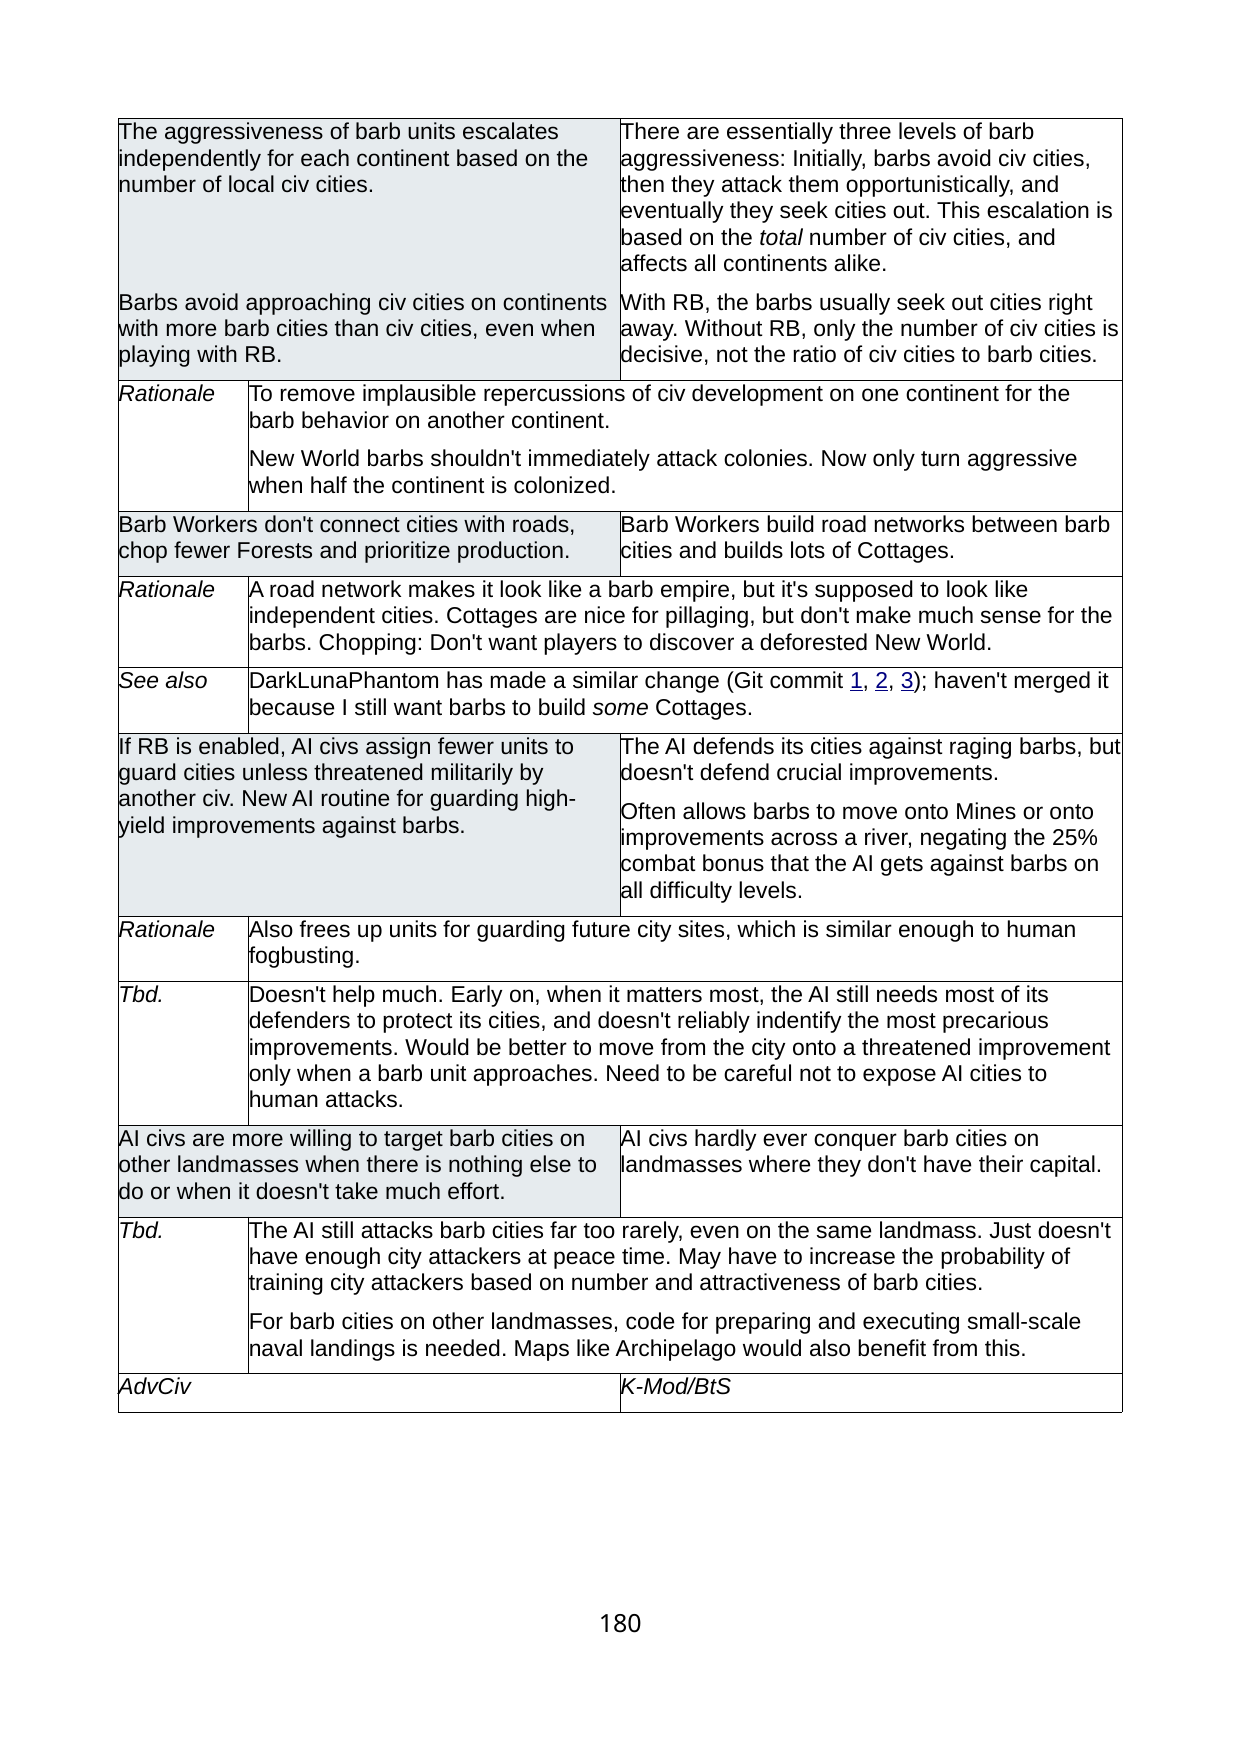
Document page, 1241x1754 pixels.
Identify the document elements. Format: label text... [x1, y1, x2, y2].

table_cell A road network makes it look like a barb empire, but it's supposed to look like independent cities. Cottages are nice for pillaging, but don't make much sense for the barbs. Chopping: Don't want players to discover a deforested New World. [249, 577, 1122, 667]
table_cell Also frees up units for guarding future city sites, which is similar enough to human fogbusting. [249, 917, 1122, 981]
table_cell Rationale [119, 577, 248, 667]
table_cell Rationale [119, 381, 248, 511]
table_cell AI civs are more willing to target barb cities on other landmasses when there is nothing else to do or when it doesn't take much effort. [119, 1126, 620, 1217]
table_cell If RB is enabled, AI civs assign fewer units to guard cities unless threatened militarily by another civ. New AI routine for guarding high-yield improvements against barbs. [119, 734, 620, 916]
table_cell Rationale [119, 917, 248, 981]
table_cell Doesn't help much. Early on, when it matters most, the AI still needs most of its defenders to protect its cities, and doesn't reliably indentify the most precarious improvements. Would be better to move from the city onto a threatened improvement only when a barb unit approaches. Need to be careful not to expose AI cities to human attacks. [249, 982, 1122, 1125]
table_cell Barb Workers build road networks between barb cities and builds lots of Cottages. [621, 512, 1122, 576]
table_cell Barb Workers don't connect cities with roads, chop fewer Forests and prioritize production. [119, 512, 620, 576]
table_cell AI civs hardly ever conquer barb cities on landmasses where they don't have their capital. [621, 1126, 1122, 1217]
table_cell DarkLunaPhantom has made a similar change (Git commit 1, 2, 3); haven't merged it because I still want barbs to build some Cottages. [249, 668, 1122, 732]
table_cell The aggressiveness of barb units escalates independently for each continent based on the number of local civ cities. Barbs avoid approaching civ cities on continents with more barb cities than civ cities, even when playing with RB. [119, 119, 620, 380]
table_cell Tbd. [119, 982, 248, 1125]
table_cell Tbd. [119, 1218, 248, 1373]
table_cell K-Mod/BtS [621, 1374, 1122, 1412]
table_cell See also [119, 668, 248, 732]
table_cell To remove implausible repercussions of civ development on one continent for the barb behavior on another continent. New World barbs shouldn't immediately attack colonies. Now only turn aggressive when half the continent is colonized. [249, 381, 1122, 511]
table_cell The AI defends its cities against raging barbs, but doesn't defend crucial improvements. Often allows barbs to move onto Mines or onto improvements across a river, negating the 25% combat bonus that the AI gets against barbs on all difficulty levels. [621, 734, 1122, 916]
table_cell There are essentially three levels of barb aggressiveness: Initially, barbs avoid civ cities, then they attack them opportunistically, and eventually they seek cities out. This escalation is based on the total number of civ cities, and affects all continents alike. With RB, the barbs usually seek out cities right away. Without RB, only the number of civ cities is decisive, not the ratio of civ cities to barb cities. [621, 119, 1122, 380]
table_cell AdvCiv [119, 1374, 620, 1412]
table_cell The AI still attacks barb cities far too rarely, even on the same landmass. Just doesn't have enough city attackers at peace time. May have to increase the probability of training city attackers based on number and attractiveness of barb cities. For barb cities on other landmasses, code for preparing and executing small-scale naval landings is needed. Maps like Archipelago would also benefit from this. [249, 1218, 1122, 1373]
